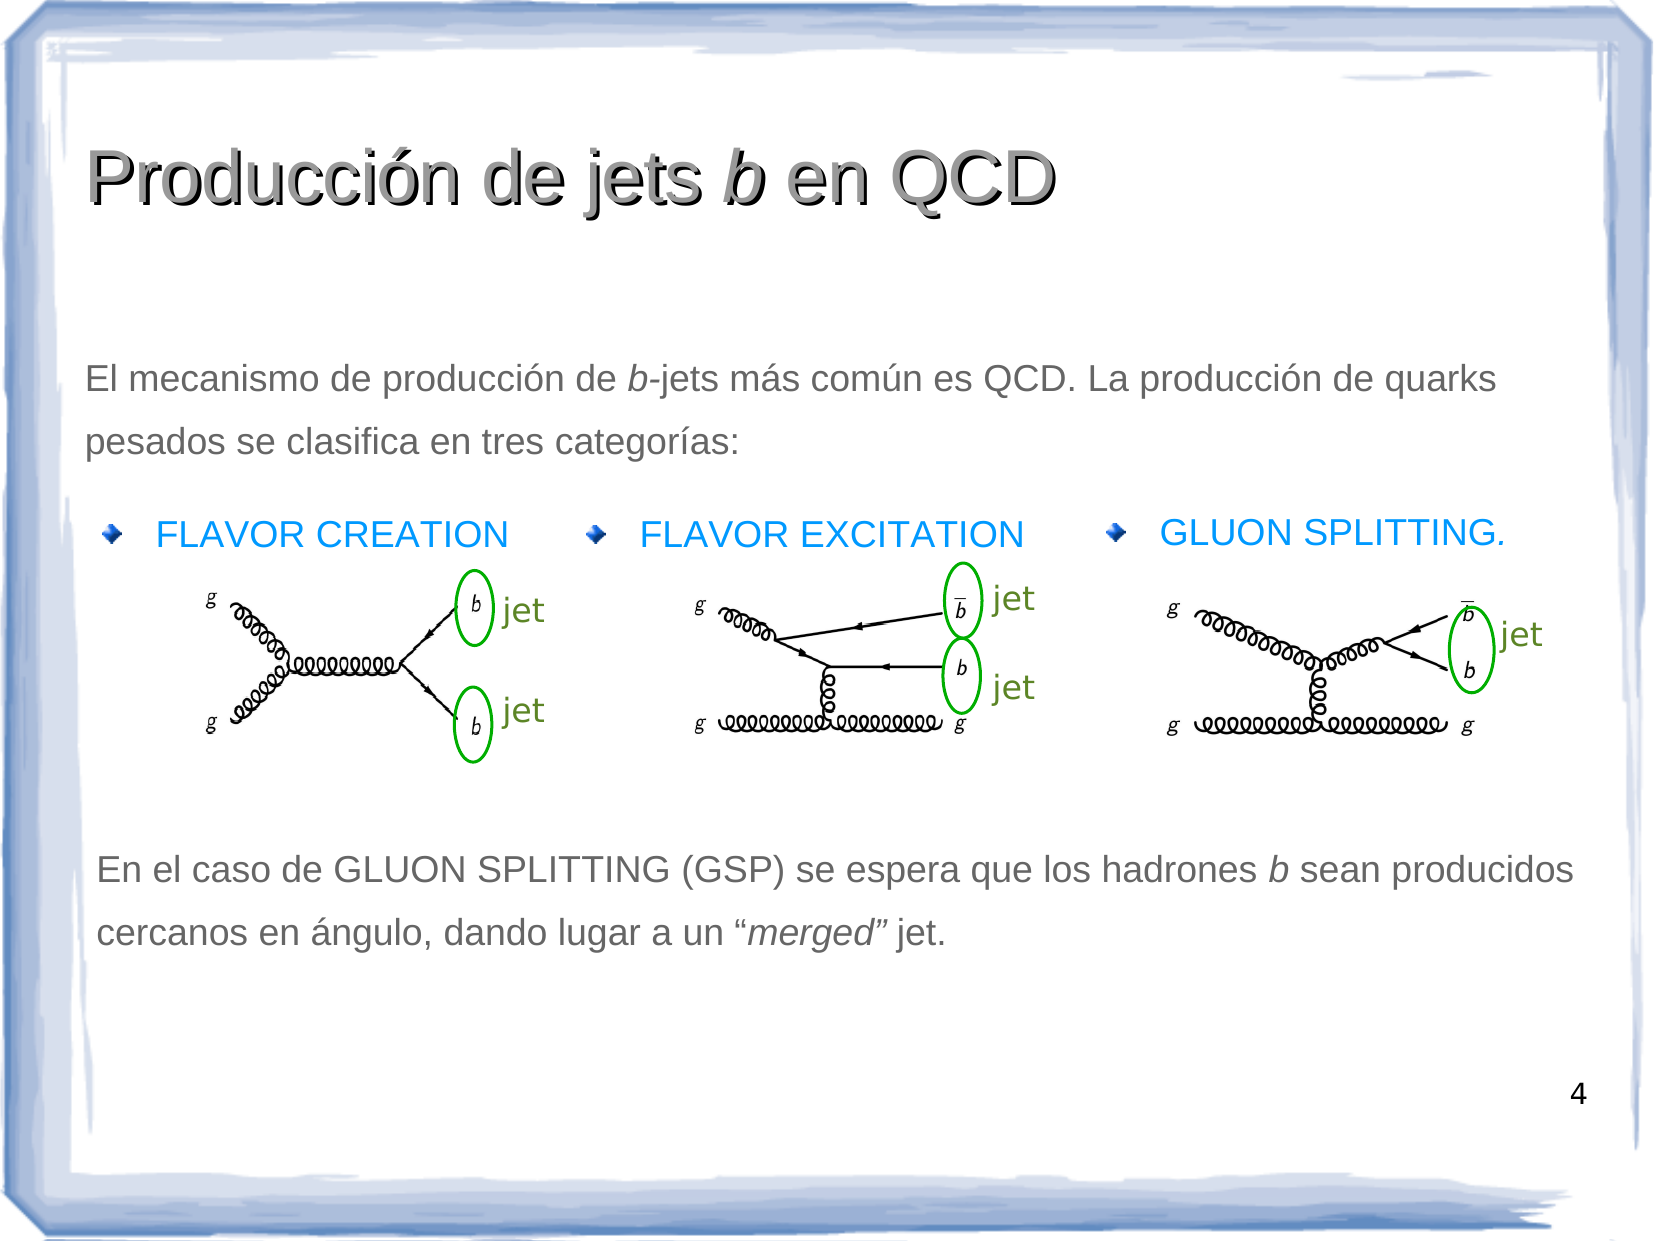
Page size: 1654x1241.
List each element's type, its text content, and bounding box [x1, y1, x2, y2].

text_box jet [977, 572, 1128, 626]
text_box jet [487, 584, 638, 638]
title Producción de jets b en QCD [85, 96, 1098, 257]
text_box jet [1485, 608, 1636, 662]
list El mecanismo de producción de b-jets más común es QCD. La producción de quarks pesados se clasifica en tres categorías: FLAVOR CREATION [84, 336, 1642, 535]
list En el caso de GLUON SPLITTING (GSP) se espera que los hadrones b sean producidos cercanos en ángulo, dando lugar a un “merged” jet. [96, 756, 1576, 1132]
text_box jet [487, 684, 638, 738]
text_box jet [977, 661, 1128, 715]
text_box FLAVOR EXCITATION [568, 492, 1106, 535]
picture [0, 0, 1654, 1241]
text_box GLUON SPLITTING. [1088, 490, 1538, 533]
